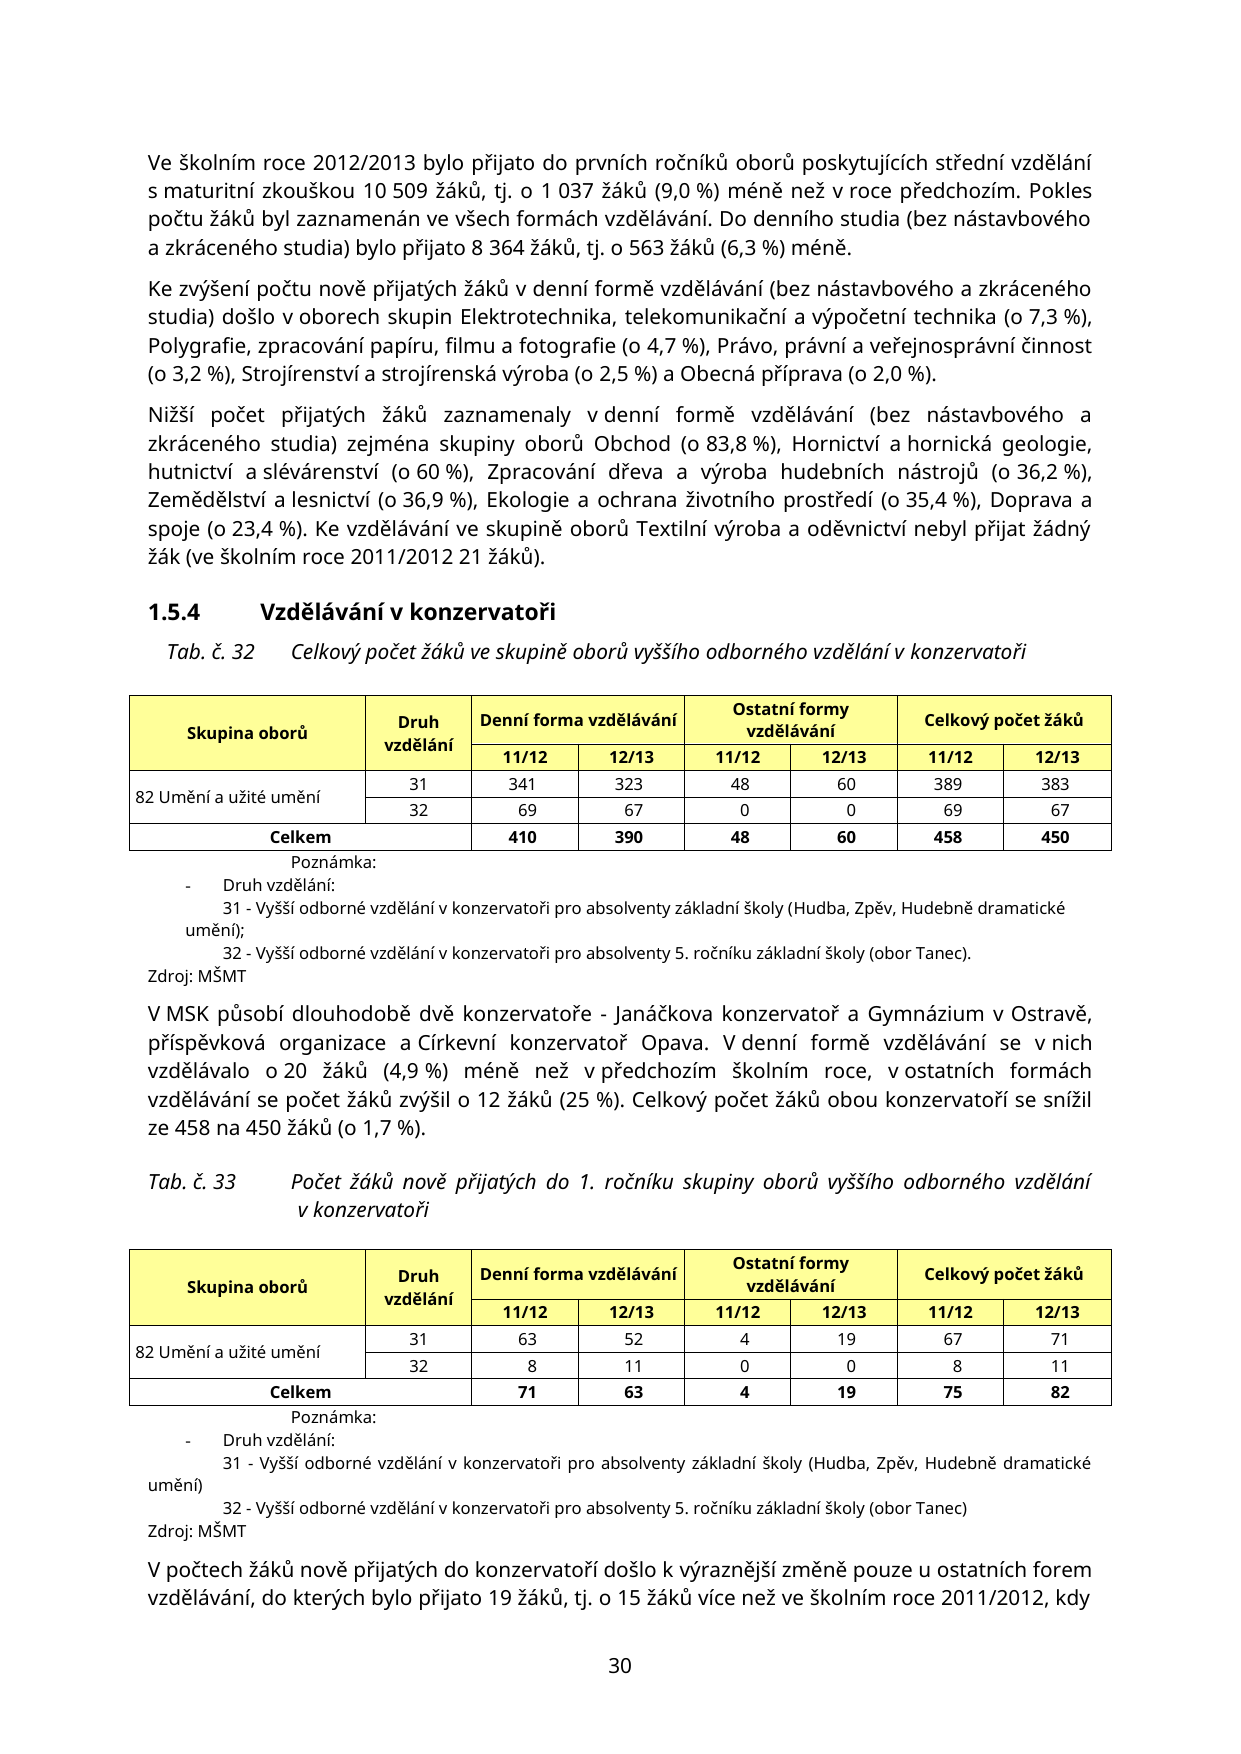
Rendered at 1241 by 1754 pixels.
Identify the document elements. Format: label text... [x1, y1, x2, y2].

table_cell 63 [579, 1379, 684, 1405]
table_header Celkový počet žáků [898, 696, 1111, 743]
table_cell 12/13 [579, 745, 684, 770]
table_cell 19 [791, 1326, 897, 1352]
table_cell 458 [898, 824, 1003, 850]
table_cell 31 [366, 1326, 471, 1352]
table_cell 19 [791, 1379, 897, 1405]
table_header Druh vzdělání [366, 696, 471, 770]
table_cell 4 [685, 1326, 790, 1352]
table_header Skupina oborů [130, 696, 365, 770]
table_cell 67 [898, 1326, 1003, 1352]
list Druh vzdělání: [185, 1429, 1092, 1451]
table_cell 341 [472, 771, 578, 797]
table_cell 12/13 [1004, 745, 1111, 770]
table_cell 32 [366, 798, 471, 823]
text Nižší počet přijatých žáků zaznamenaly v denní formě vzdělávání (bez nástavbového a zkráceného studia) zejména skupiny oborů Obchod (o 83,8 %), Hornictví a hornická geologie, hutnictví a slévárenství (o 60 %), Zpracování dřeva a výroba hudebních nástrojů (o 36,2 %), Zemědělství a lesnictví (o 36,9 %), Ekologie a ochrana životního prostředí (o 35,4 %), Doprava a spoje (o 23,4 %). Ke vzdělávání ve skupině oborů Textilní výroba a oděvnictví nebyl přijat žádný žák (ve školním roce 2011/2012 21 žáků). [148, 400, 1092, 571]
list Poznámka: [166, 1406, 1092, 1429]
table_cell 8 [472, 1353, 578, 1378]
table_cell 0 [791, 1353, 897, 1378]
table_cell 60 [791, 824, 897, 850]
text Ve školním roce 2012/2013 bylo přijato do prvních ročníků oborů poskytujících střední vzdělání s maturitní zkouškou 10 509 žáků, tj. o 1 037 žáků (9,0 %) méně než v roce předchozím. Pokles počtu žáků byl zaznamenán ve všech formách vzdělávání. Do denního studia (bez nástavbového a zkráceného studia) bylo přijato 8 364 žáků, tj. o 563 žáků (6,3 %) méně. [148, 148, 1092, 261]
table_cell 390 [579, 824, 684, 850]
table_cell 410 [472, 824, 578, 850]
table_cell 67 [1004, 798, 1111, 823]
table_cell 450 [1004, 824, 1111, 850]
list Druh vzdělání: [185, 873, 1092, 896]
table_cell 52 [579, 1326, 684, 1352]
table_cell 69 [898, 798, 1003, 823]
text Zdroj: MŠMT [148, 964, 1092, 987]
table_cell 71 [1004, 1326, 1111, 1352]
table_cell 71 [472, 1379, 578, 1405]
text V MSK působí dlouhodobě dvě konzervatoře - Janáčkova konzervatoř a Gymnázium v Ostravě, příspěvková organizace a Církevní konzervatoř Opava. V denní formě vzdělávání se v nich vzdělávalo o 20 žáků (4,9 %) méně než v předchozím školním roce, v ostatních formách vzdělávání se počet žáků zvýšil o 12 žáků (25 %). Celkový počet žáků obou konzervatoří se snížil ze 458 na 450 žáků (o 1,7 %). [148, 999, 1092, 1142]
table_cell 0 [791, 798, 897, 823]
text 32 - Vyšší odborné vzdělání v konzervatoři pro absolventy 5. ročníku základní školy (obor Tanec) [148, 1497, 1092, 1519]
table_cell 11/12 [472, 745, 578, 770]
table_cell 31 [366, 771, 471, 797]
text 32 - Vyšší odborné vzdělání v konzervatoři pro absolventy 5. ročníku základní školy (obor Tanec). [185, 942, 1092, 964]
table_cell 67 [579, 798, 684, 823]
table_header Ostatní formy vzdělávání [685, 696, 897, 743]
table_cell 48 [685, 771, 790, 797]
text V počtech žáků nově přijatých do konzervatoří došlo k výraznější změně pouze u ostatních forem vzdělávání, do kterých bylo přijato 19 žáků, tj. o 15 žáků více než ve školním roce 2011/2012, kdy [148, 1555, 1092, 1612]
text 31 - Vyšší odborné vzdělání v konzervatoři pro absolventy základní školy (Hudba, Zpěv, Hudebně dramatické umění); [185, 896, 1092, 942]
table_cell 383 [1004, 771, 1111, 797]
table_cell 12/13 [791, 745, 897, 770]
table_cell 323 [579, 771, 684, 797]
table_cell 8 [898, 1353, 1003, 1378]
table_cell 0 [685, 1353, 790, 1378]
table_cell 11 [1004, 1353, 1111, 1378]
table_header Denní forma vzdělávání [472, 696, 684, 743]
table_header Celkový počet žáků [898, 1250, 1111, 1299]
table_cell 11/12 [898, 1300, 1003, 1325]
table_cell 12/13 [579, 1300, 684, 1325]
table_cell 12/13 [791, 1300, 897, 1325]
table_cell 11/12 [685, 745, 790, 770]
table_header Skupina oborů [130, 1250, 365, 1325]
list Celkový počet žáků ve skupině oborů vyššího odborného vzdělání v konzervatoři [166, 637, 1092, 666]
table_cell 82 Umění a užité umění [130, 771, 365, 823]
table_cell 11/12 [898, 745, 1003, 770]
subtitle Vzdělávání v konzervatoři [148, 596, 1092, 627]
table_header Druh vzdělání [366, 1250, 471, 1325]
table_cell Celkem [130, 824, 471, 850]
table_cell Celkem [130, 1379, 471, 1405]
table_cell 63 [472, 1326, 578, 1352]
table_cell 389 [898, 771, 1003, 797]
table_cell 12/13 [1004, 1300, 1111, 1325]
text Zdroj: MŠMT [148, 1519, 1092, 1542]
list Poznámka: [166, 851, 1092, 873]
text Ke zvýšení počtu nově přijatých žáků v denní formě vzdělávání (bez nástavbového a zkráceného studia) došlo v oborech skupin Elektrotechnika, telekomunikační a výpočetní technika (o 7,3 %), Polygrafie, zpracování papíru, filmu a fotografie (o 4,7 %), Právo, právní a veřejnosprávní činnost (o 3,2 %), Strojírenství a strojírenská výroba (o 2,5 %) a Obecná příprava (o 2,0 %). [148, 274, 1092, 388]
table_cell 75 [898, 1379, 1003, 1405]
table_cell 48 [685, 824, 790, 850]
table_cell 11/12 [472, 1300, 578, 1325]
table_cell 4 [685, 1379, 790, 1405]
table_cell 0 [685, 798, 790, 823]
list Počet žáků nově přijatých do 1. ročníku skupiny oborů vyššího odborného vzdělání v konzervatoři [148, 1167, 1092, 1224]
table_header Ostatní formy vzdělávání [685, 1250, 897, 1299]
table_cell 11/12 [685, 1300, 790, 1325]
table_cell 32 [366, 1353, 471, 1378]
table_cell 69 [472, 798, 578, 823]
table_cell 82 [1004, 1379, 1111, 1405]
table_cell 11 [579, 1353, 684, 1378]
table_cell 82 Umění a užité umění [130, 1326, 365, 1378]
text 31 - Vyšší odborné vzdělání v konzervatoři pro absolventy základní školy (Hudba, Zpěv, Hudebně dramatické umění) [148, 1451, 1092, 1497]
table_header Denní forma vzdělávání [472, 1250, 684, 1299]
table_cell 60 [791, 771, 897, 797]
